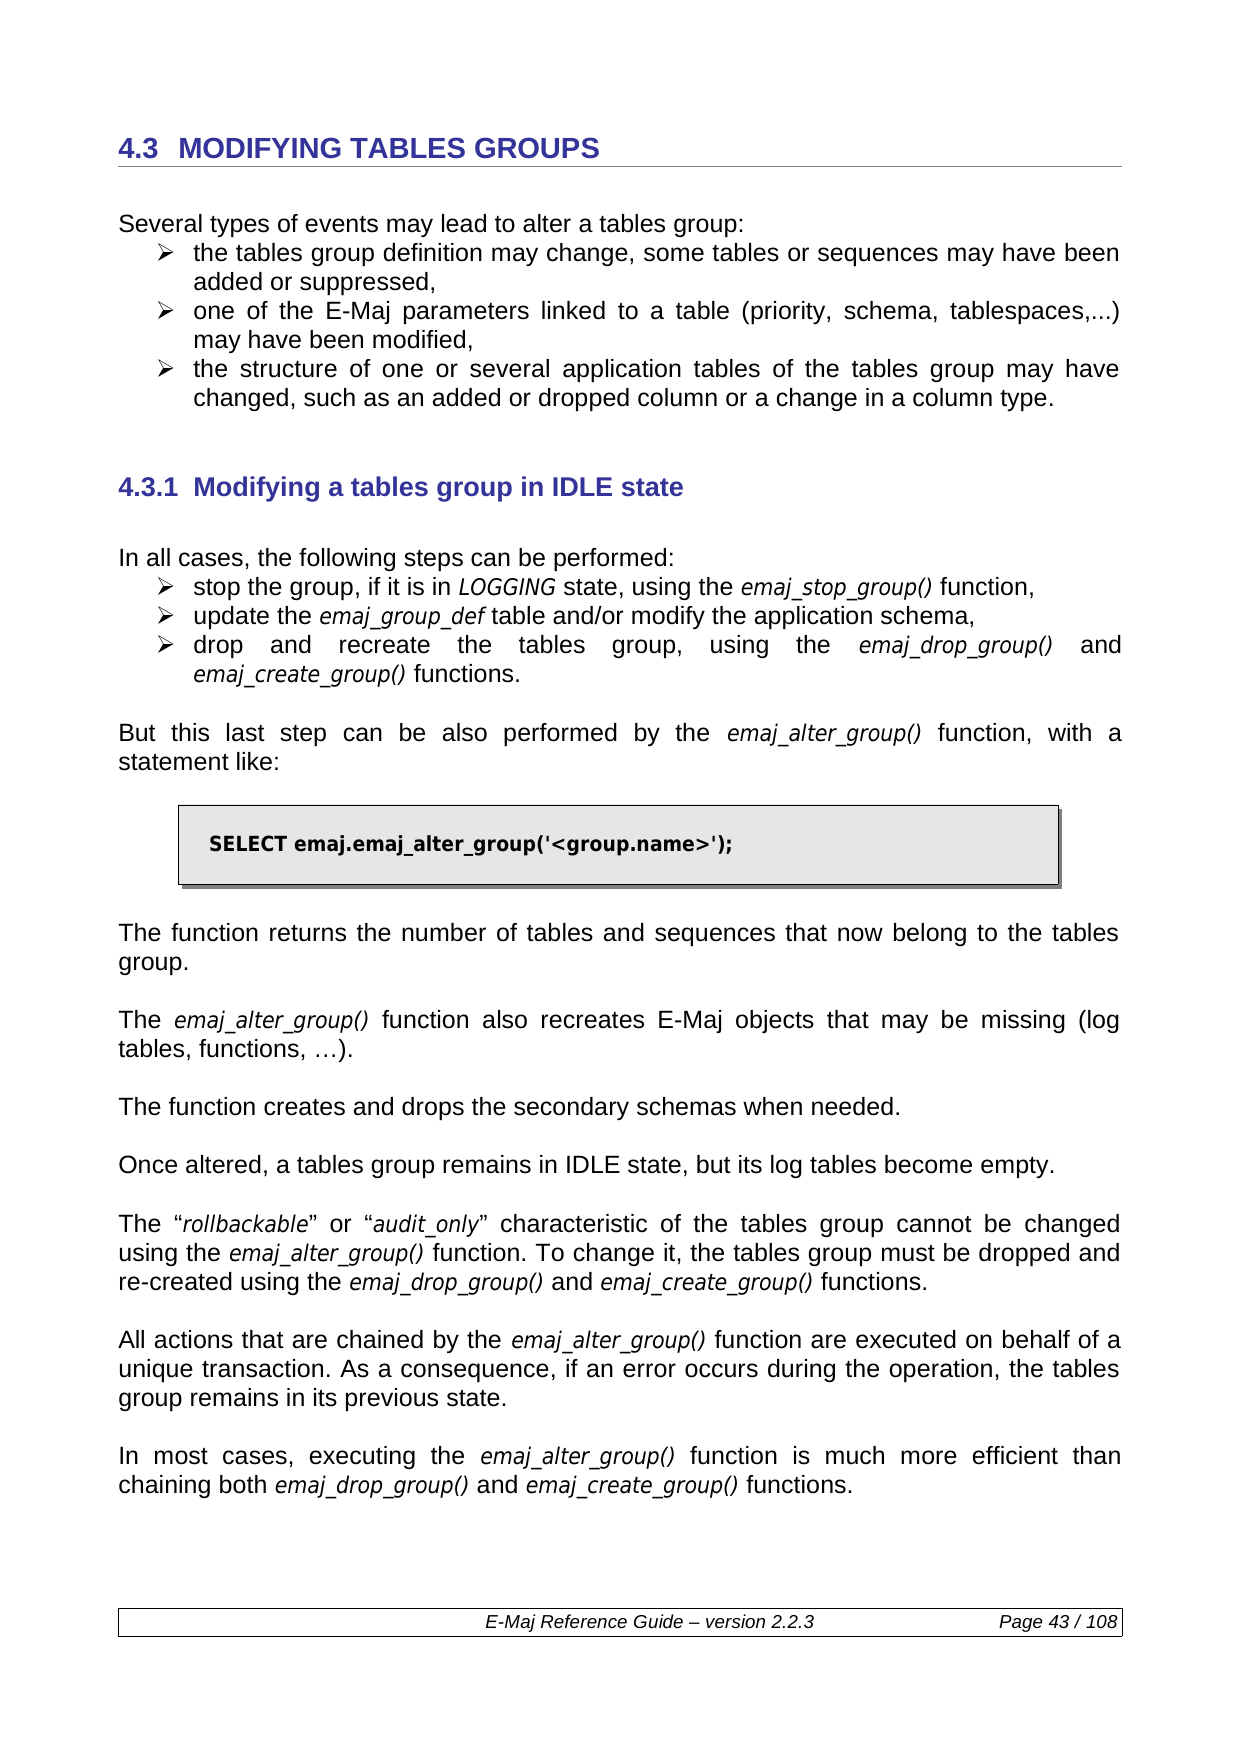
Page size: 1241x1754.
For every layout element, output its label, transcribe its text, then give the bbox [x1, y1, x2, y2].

text Several types of events may lead to alter a tables group: [118, 209, 1122, 238]
text In all cases, the following steps can be performed: [118, 543, 1122, 572]
text But this last step can be also performed by the emaj_alter_group() function, with a statement like: [118, 717, 1122, 776]
subtitle Modifying tables groups [118, 131, 1122, 166]
text The function returns the number of tables and sequences that now belong to the tables group. [118, 918, 1122, 976]
list the tables group definition may change, some tables or sequences may have been added or suppressed, [156, 238, 1122, 296]
text All actions that are chained by the emaj_alter_group() function are executed on behalf of a unique transaction. As a consequence, if an error occurs during the operation, the tables group remains in its previous state. [118, 1325, 1122, 1412]
text The function creates and drops the secondary schemas when needed. [118, 1092, 1122, 1121]
text The emaj_alter_group() function also recreates E-Maj objects that may be missing (log tables, functions, …). [118, 1005, 1122, 1063]
text SELECT emaj.emaj_alter_group('<group.name>'); [179, 829, 1058, 853]
list update the emaj_group_def table and/or modify the application schema, [156, 601, 1122, 630]
list drop and recreate the tables group, using the emaj_drop_group() and emaj_create_group() functions. [156, 630, 1122, 688]
list one of the E-Maj parameters linked to a table (priority, schema, tablespaces,...) may have been modified, [156, 296, 1122, 354]
list the structure of one or several application tables of the tables group may have changed, such as an added or dropped column or a change in a column type. [156, 354, 1122, 412]
text Once altered, a tables group remains in IDLE state, but its log tables become empty. [118, 1150, 1122, 1179]
list stop the group, if it is in LOGGING state, using the emaj_stop_group() function, [156, 572, 1122, 601]
text The “rollbackable” or “audit_only” characteristic of the tables group cannot be changed using the emaj_alter_group() function. To change it, the tables group must be dropped and re-created using the emaj_drop_group() and emaj_create_group() functions. [118, 1208, 1122, 1296]
text In most cases, executing the emaj_alter_group() function is much more efficient than chaining both emaj_drop_group() and emaj_create_group() functions. [118, 1441, 1122, 1499]
subtitle Modifying a tables group in IDLE state [118, 470, 1122, 501]
